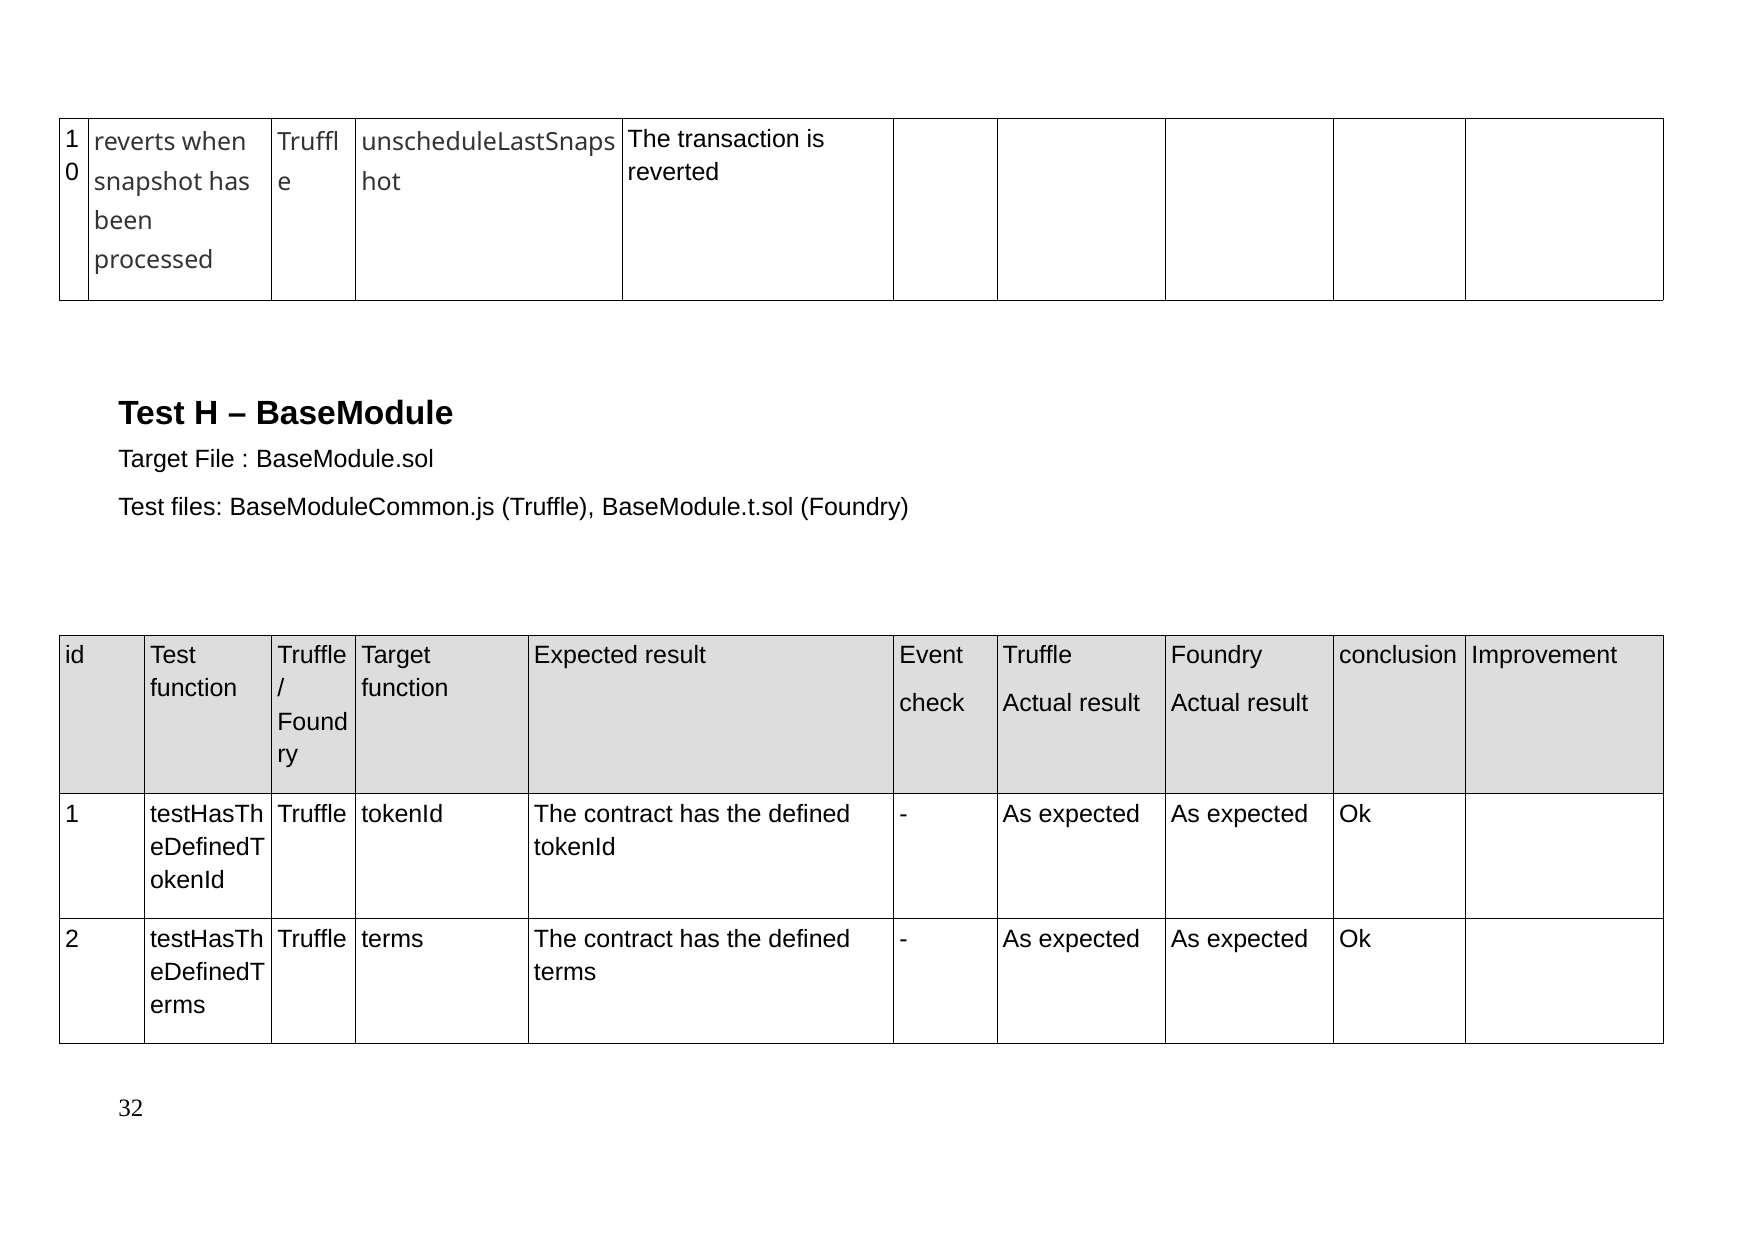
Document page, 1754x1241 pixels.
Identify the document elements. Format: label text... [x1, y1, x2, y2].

table_cell testHasTheDefinedTerms [145, 919, 271, 1043]
table_cell unscheduleLastSnapshot [356, 119, 622, 300]
table_header Test function [145, 636, 271, 793]
table_header conclusion [1334, 636, 1465, 793]
table_header Foundry Actual result [1166, 636, 1333, 793]
table_cell testHasTheDefinedTokenId [145, 794, 271, 918]
table_cell Truffle [272, 794, 355, 918]
table_cell reverts when snapshot has been processed [89, 119, 271, 300]
table_cell [1334, 119, 1465, 300]
table_cell - [894, 794, 997, 918]
table_cell terms [356, 919, 528, 1043]
table_header Event check [894, 636, 997, 793]
table_cell As expected [1166, 919, 1333, 1043]
text Target File : BaseModule.sol [118, 444, 1636, 473]
table_cell The contract has the defined tokenId [529, 794, 893, 918]
table_cell As expected [998, 794, 1165, 918]
table_cell [1466, 919, 1663, 1043]
table_cell Ok [1334, 794, 1465, 918]
table_header Improvement [1466, 636, 1663, 793]
table_cell - [894, 919, 997, 1043]
table_cell [1166, 119, 1333, 300]
table_cell The transaction is reverted [623, 119, 893, 300]
table_cell tokenId [356, 794, 528, 918]
table_cell [894, 119, 997, 300]
table_header Truffle / Foundry [272, 636, 355, 793]
subtitle Test H – BaseModule [118, 393, 1636, 432]
table_header Truffle Actual result [998, 636, 1165, 793]
table_cell The contract has the defined terms [529, 919, 893, 1043]
table_header Target function [356, 636, 528, 793]
table_cell 1 [60, 794, 144, 918]
table_cell [1466, 794, 1663, 918]
table_cell As expected [998, 919, 1165, 1043]
table_cell 10 [60, 119, 88, 300]
table_header Expected result [529, 636, 893, 793]
table_cell 2 [60, 919, 144, 1043]
text Test files: BaseModuleCommon.js (Truffle), BaseModule.t.sol (Foundry) [118, 492, 1636, 521]
table_cell Truffle [272, 919, 355, 1043]
table_cell As expected [1166, 794, 1333, 918]
table_cell [998, 119, 1165, 300]
table_header id [60, 636, 144, 793]
table_cell [1466, 119, 1663, 300]
table_cell Ok [1334, 919, 1465, 1043]
table_cell Truffle [272, 119, 355, 300]
